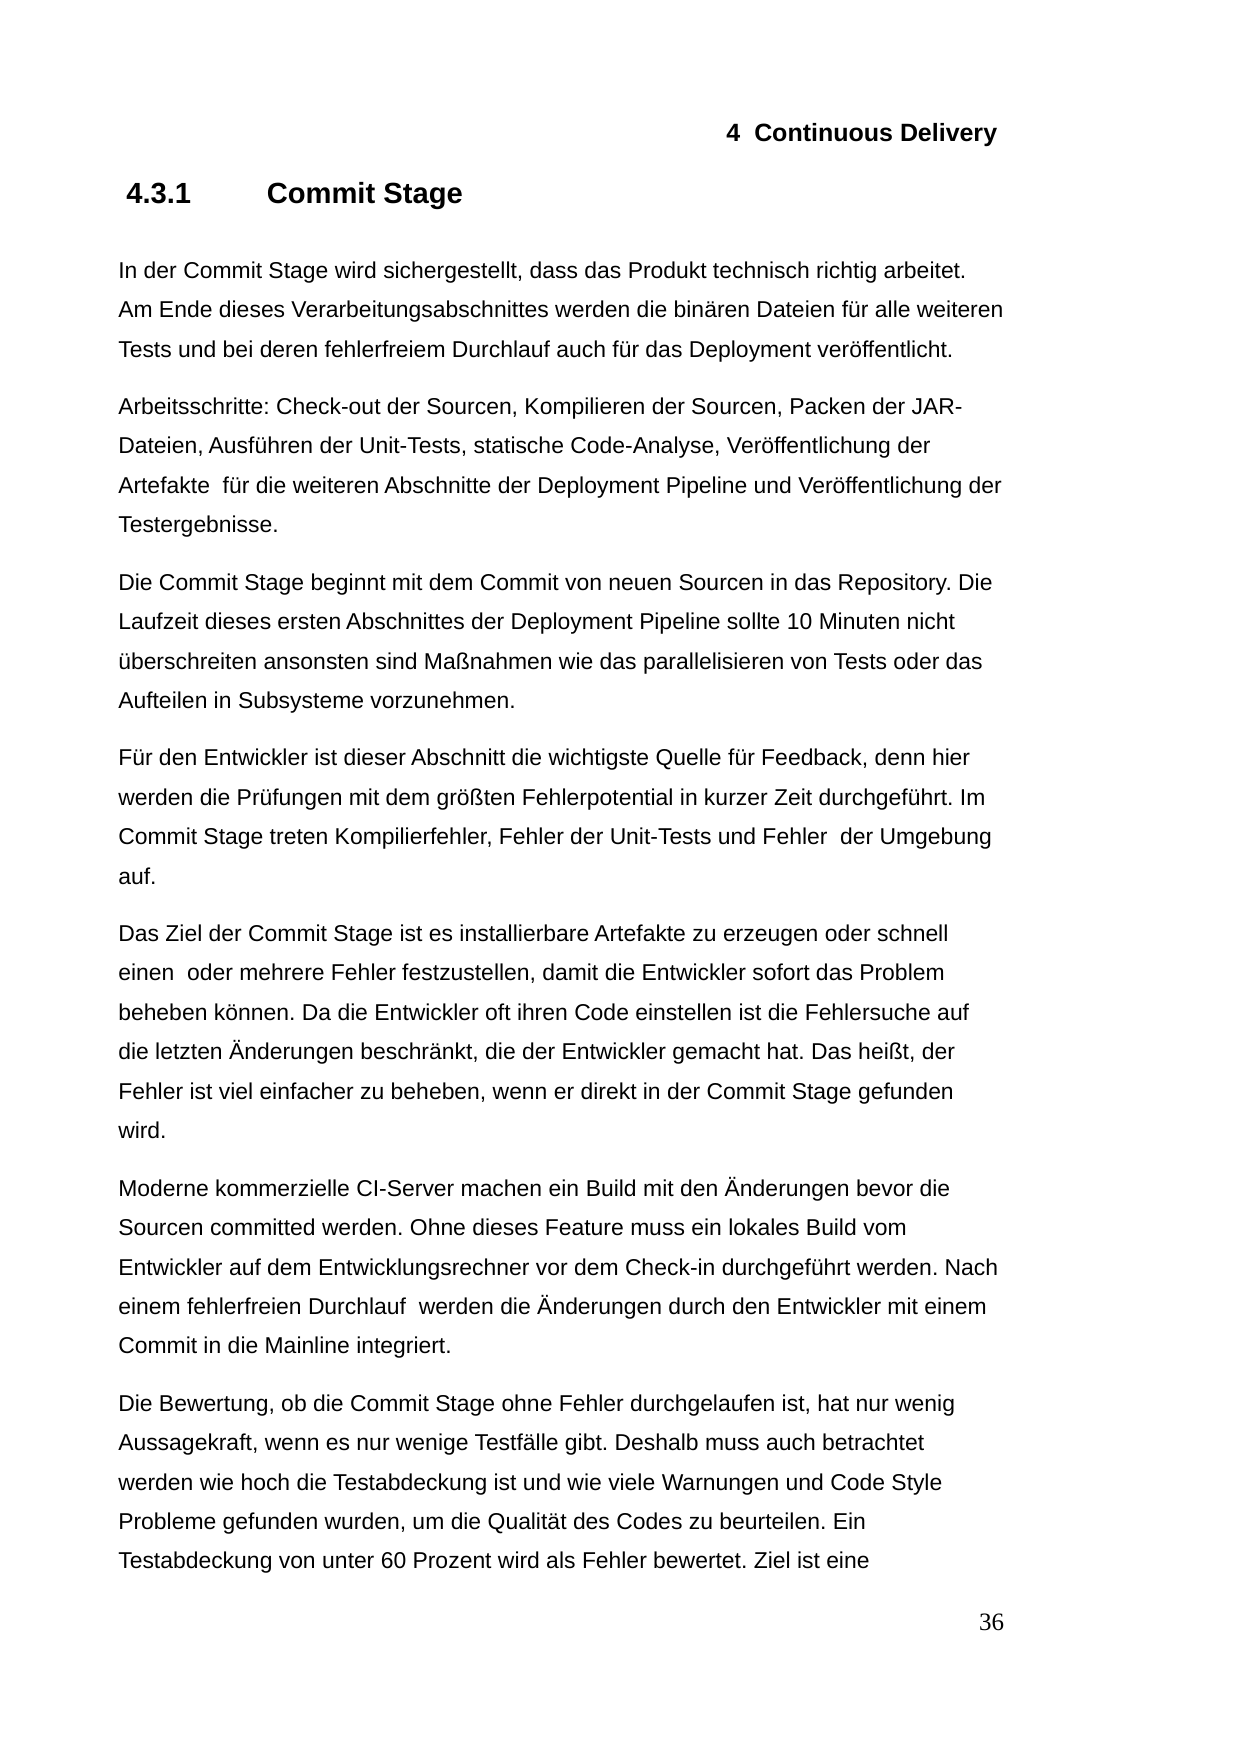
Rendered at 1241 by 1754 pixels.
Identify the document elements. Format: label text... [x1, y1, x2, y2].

text Die Commit Stage beginnt mit dem Commit von neuen Sourcen in das Repository. Die Laufzeit dieses ersten Abschnittes der Deployment Pipeline sollte 10 Minuten nicht überschreiten ansonsten sind Maßnahmen wie das parallelisieren von Tests oder das Aufteilen in Subsysteme vorzunehmen. [118, 569, 1004, 713]
text Arbeitsschritte: Check-out der Sourcen, Kompilieren der Sourcen, Packen der JAR-Dateien, Ausführen der Unit-Tests, statische Code-Analyse, Veröffentlichung der Artefakte für die weiteren Abschnitte der Deployment Pipeline und Veröffentlichung der Testergebnisse. [118, 393, 1004, 538]
text Moderne kommerzielle CI-Server machen ein Build mit den Änderungen bevor die Sourcen committed werden. Ohne dieses Feature muss ein lokales Build vom Entwickler auf dem Entwicklungsrechner vor dem Check-in durchgeführt werden. Nach einem fehlerfreien Durchlauf werden die Änderungen durch den Entwickler mit einem Commit in die Mainline integriert. [118, 1174, 1004, 1359]
text Für den Entwickler ist dieser Abschnitt die wichtigste Quelle für Feedback, denn hier werden die Prüfungen mit dem größten Fehlerpotential in kurzer Zeit durchgeführt. Im Commit Stage treten Kompilierfehler, Fehler der Unit-Tests und Fehler der Umgebung auf. [118, 744, 1004, 889]
text In der Commit Stage wird sichergestellt, dass das Produkt technisch richtig arbeitet. Am Ende dieses Verarbeitungsabschnittes werden die binären Dateien für alle weiteren Tests und bei deren fehlerfreiem Durchlauf auch für das Deployment veröffentlicht. [118, 257, 1004, 362]
text Die Bewertung, ob die Commit Stage ohne Fehler durchgelaufen ist, hat nur wenig Aussagekraft, wenn es nur wenige Testfälle gibt. Deshalb muss auch betrachtet werden wie hoch die Testabdeckung ist und wie viele Warnungen und Code Style Probleme gefunden wurden, um die Qualität des Codes zu beurteilen. Ein Testabdeckung von unter 60 Prozent wird als Fehler bewertet. Ziel ist eine [118, 1389, 1004, 1574]
text Das Ziel der Commit Stage ist es installierbare Artefakte zu erzeugen oder schnell einen oder mehrere Fehler festzustellen, damit die Entwickler sofort das Problem beheben können. Da die Entwickler oft ihren Code einstellen ist die Fehlersuche auf die letzten Änderungen beschränkt, die der Entwickler gemacht hat. Das heißt, der Fehler ist viel einfacher zu beheben, wenn er direkt in der Commit Stage gefunden wird. [118, 920, 1004, 1144]
subtitle Commit Stage [118, 176, 1004, 210]
